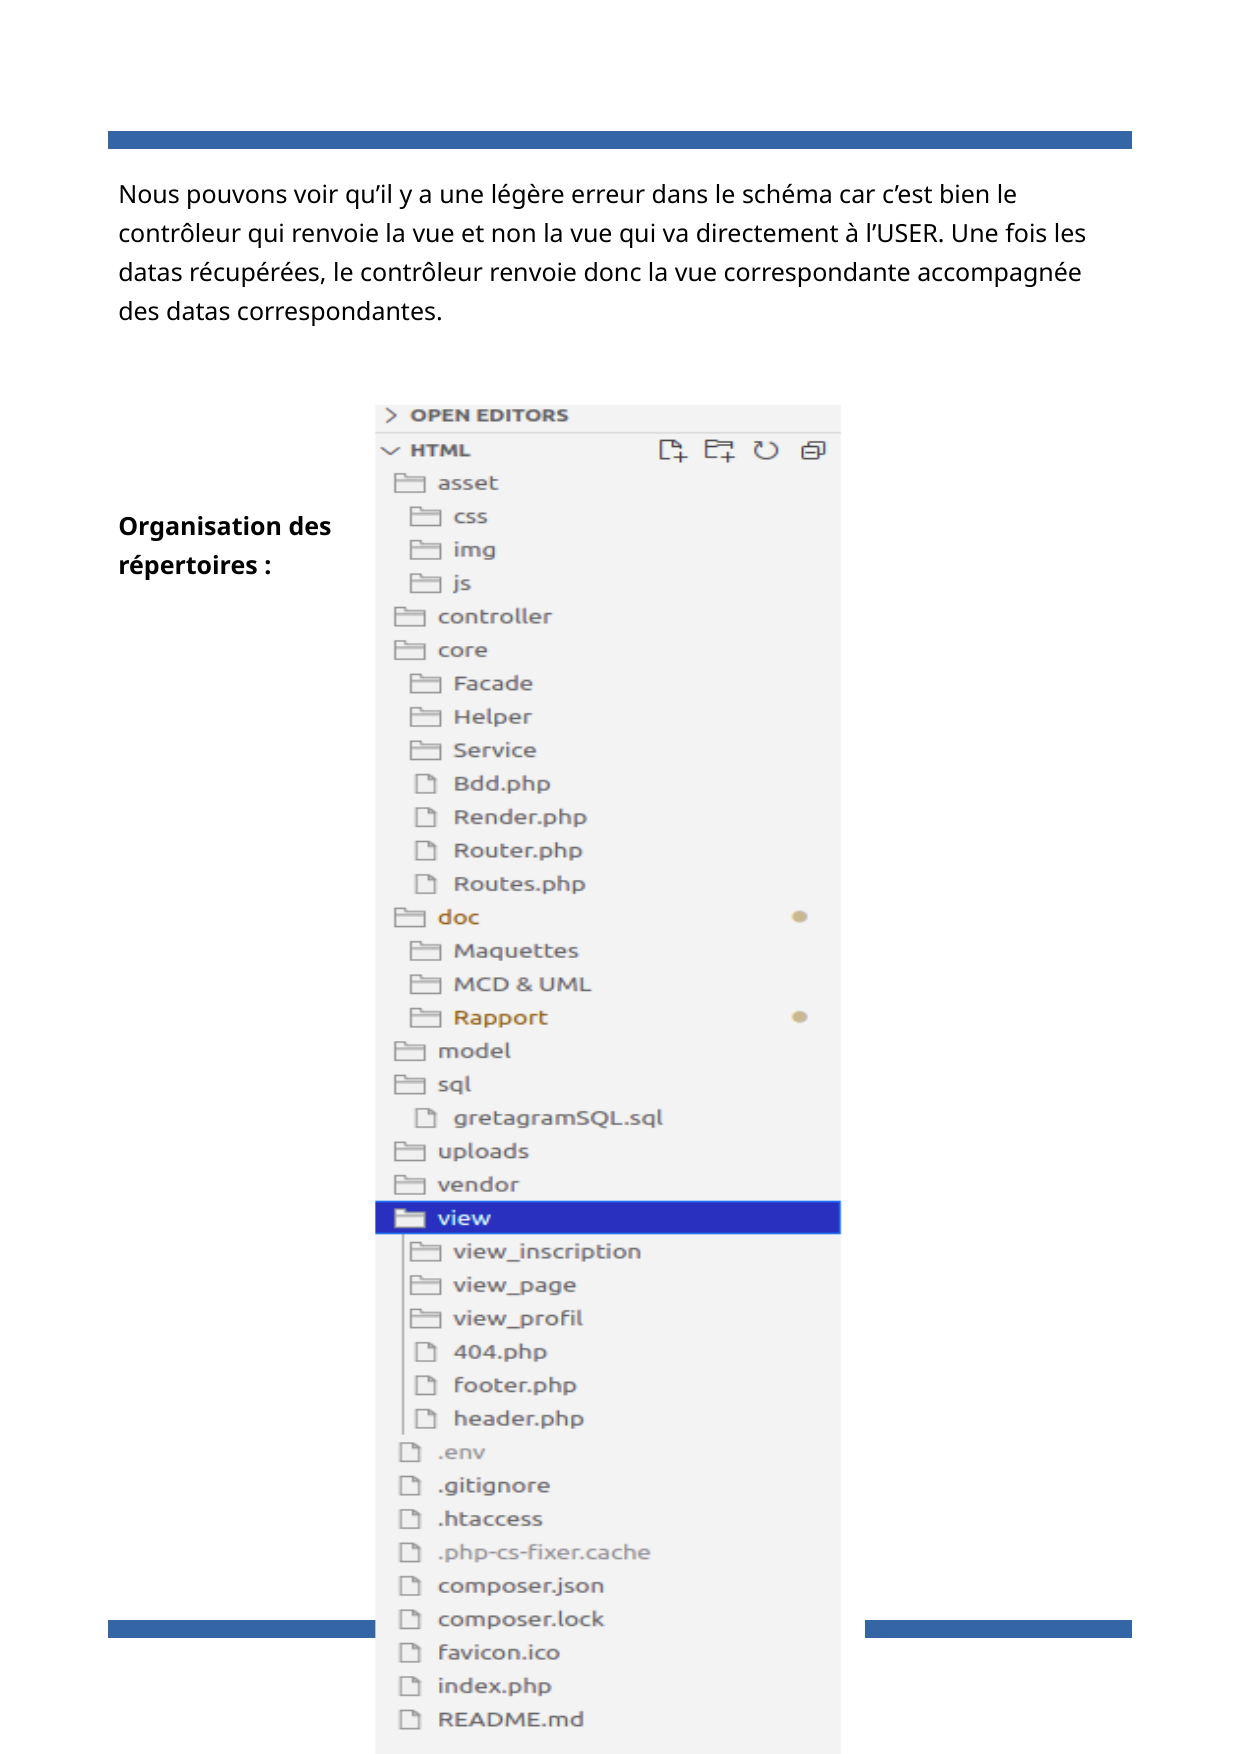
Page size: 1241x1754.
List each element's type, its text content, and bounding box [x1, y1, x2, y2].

text Organisation des répertoires : [118, 509, 375, 582]
text [865, 509, 1122, 582]
text Nous pouvons voir qu’il y a une légère erreur dans le schéma car c’est bien le contrôleur qui renvoie la vue et non la vue qui va directement à l’USER. Une fois les datas récupérées, le contrôleur renvoie donc la vue correspondante accompagnée des datas correspondantes. [118, 176, 1122, 328]
picture [375, 405, 865, 1754]
